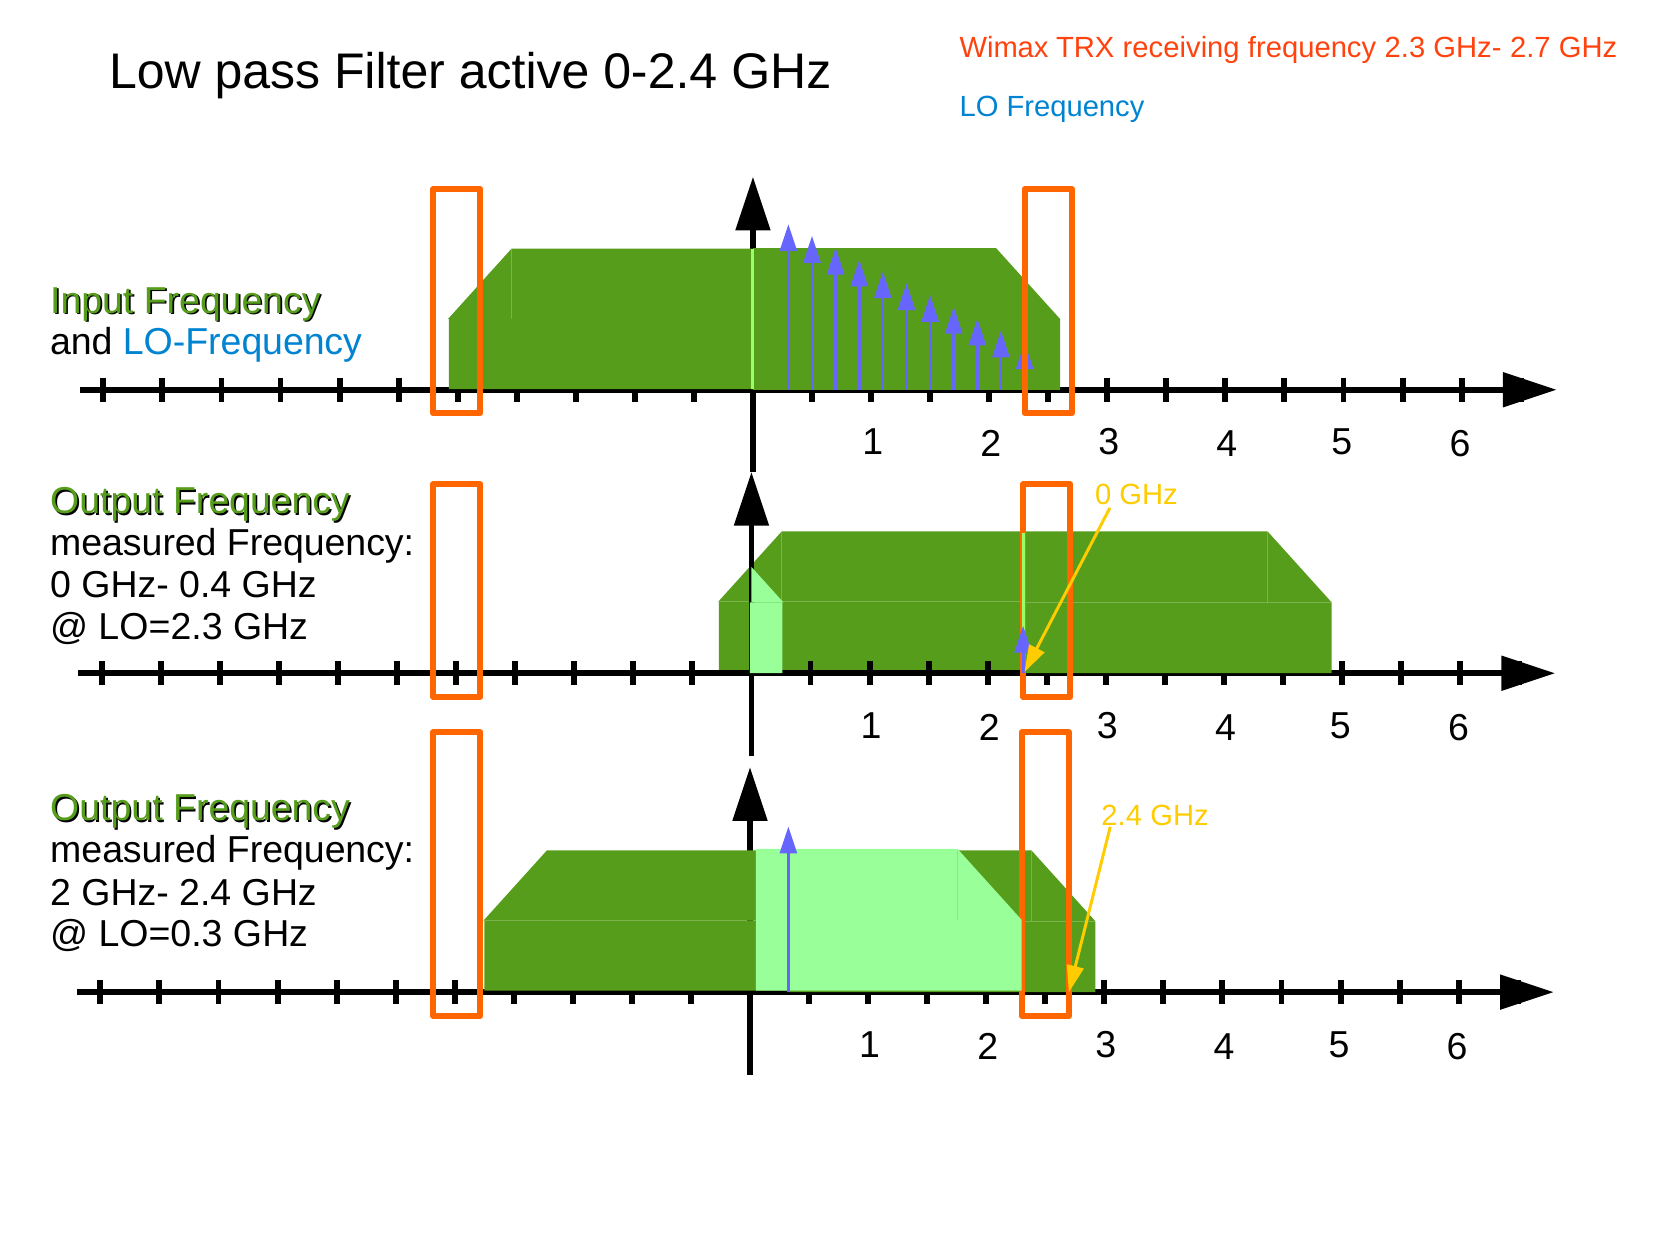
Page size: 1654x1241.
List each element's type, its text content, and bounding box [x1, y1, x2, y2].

text_box [1026, 531, 1067, 646]
text_box [1072, 915, 1096, 993]
text_box 4 [1200, 699, 1251, 756]
text_box [1028, 283, 1061, 390]
text_box [1073, 531, 1332, 674]
text_box [483, 848, 787, 991]
text_box 2 [965, 415, 1016, 473]
text_box 2.4 GHz [1086, 791, 1224, 839]
text_box [788, 848, 1022, 993]
text_box [718, 531, 1020, 674]
text_box Input Frequency and LO-Frequency [35, 271, 377, 371]
text_box 6 [1431, 1017, 1483, 1075]
text_box 6 [1434, 415, 1486, 473]
text_box Low pass Filter active 0-2.4 GHz [94, 35, 847, 107]
text_box 6 [1433, 699, 1484, 756]
text_box 1 [844, 1015, 895, 1073]
text_box [790, 248, 811, 390]
text_box [1026, 596, 1067, 674]
text_box 5 [1316, 413, 1368, 471]
text_box [836, 248, 1022, 390]
text_box Output Frequency measured Frequency: 2 GHz- 2.4 GHz @ LO=0.3 GHz [35, 779, 429, 963]
text_box 4 [1198, 1017, 1250, 1075]
text_box 3 [1083, 413, 1135, 470]
text_box 3 [1080, 1015, 1132, 1073]
text_box 1 [847, 413, 898, 471]
text_box 1 [845, 696, 897, 754]
text_box [448, 286, 477, 390]
text_box 5 [1313, 1015, 1365, 1073]
text_box 5 [1315, 696, 1366, 754]
text_box [813, 248, 835, 390]
text_box [1025, 850, 1066, 993]
text_box LO Frequency [944, 82, 1168, 131]
text_box Wimax TRX receiving frequency 2.3 GHz- 2.7 GHz [944, 23, 1633, 72]
text_box 4 [1201, 415, 1253, 473]
text_box [1072, 895, 1087, 965]
text_box Output Frequency measured Frequency: 0 GHz- 0.4 GHz @ LO=2.3 GHz [35, 472, 429, 656]
text_box 0 GHz [1080, 470, 1193, 518]
text_box 3 [1082, 696, 1133, 754]
text_box 2 [964, 699, 1015, 756]
text_box [483, 248, 787, 390]
text_box 2 [962, 1017, 1013, 1075]
text_box [1073, 531, 1095, 573]
